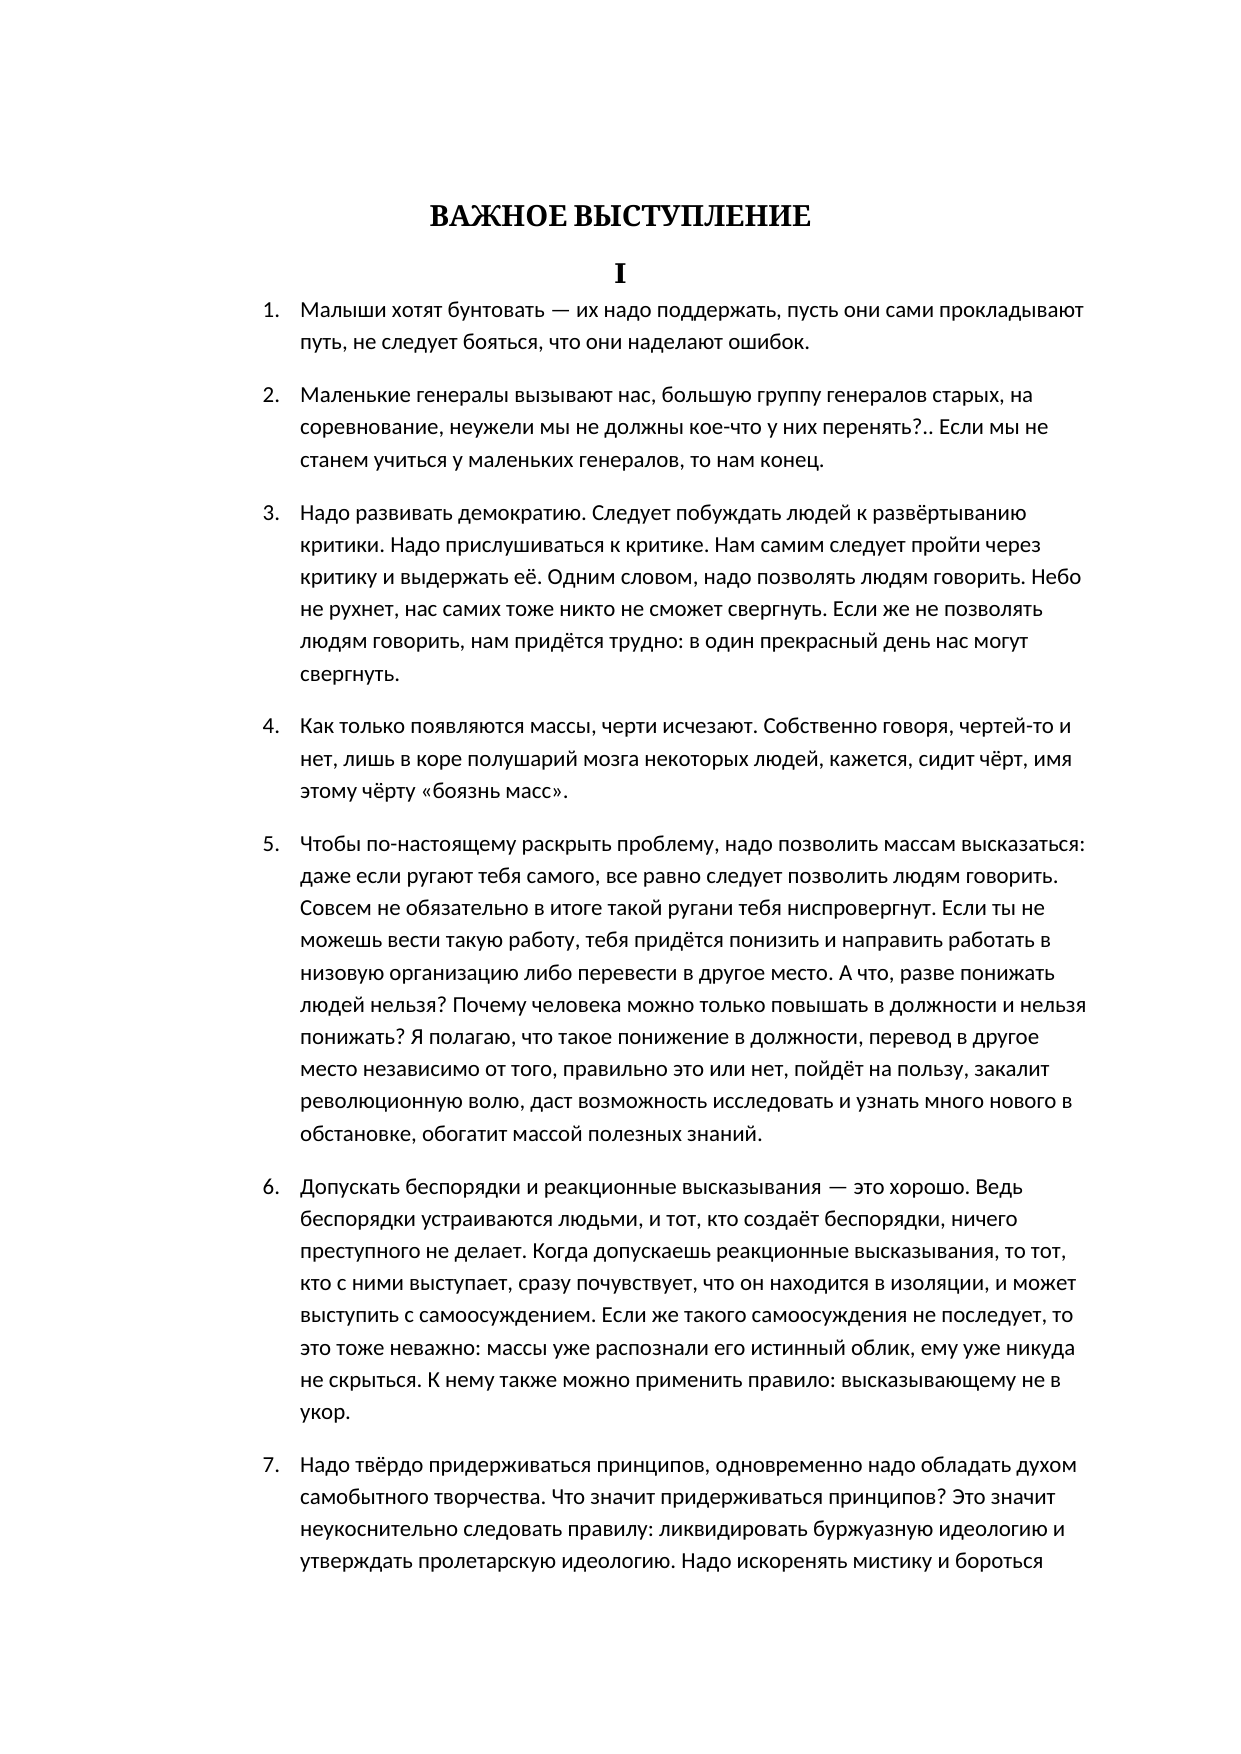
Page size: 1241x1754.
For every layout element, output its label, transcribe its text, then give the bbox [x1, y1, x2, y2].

list Надо развивать демократию. Следует побуждать людей к развёртыванию критики. Надо прислушиваться к критике. Нам самим следует пройти через критику и выдержать её. Одним словом, надо позволять людям говорить. Небо не рухнет, нас самих тоже никто не сможет свергнуть. Если же не позволять людям говорить, нам придётся трудно: в один прекрасный день нас могут свергнуть. [262, 498, 1091, 687]
list Как только появляются массы, черти исчезают. Собственно говоря, чертей-то и нет, лишь в коре полушарий мозга некоторых людей, кажется, сидит чёрт, имя этому чёрту «боязнь масс». [262, 712, 1091, 804]
list Чтобы по-настоящему раскрыть проблему, надо позволить массам высказаться: даже если ругают тебя самого, все равно следует позволить людям говорить. Совсем не обязательно в итоге такой ругани тебя ниспровергнут. Если ты не можешь вести такую работу, тебя придётся понизить и направить работать в низовую организацию либо перевести в другое место. А что, разве понижать людей нельзя? Почему человека можно только повышать в должности и нельзя понижать? Я полагаю, что такое понижение в должности, перевод в другое место независимо от того, правильно это или нет, пойдёт на пользу, закалит революционную волю, даст возможность исследовать и узнать много нового в обстановке, обогатит массой полезных знаний. [262, 829, 1091, 1147]
subtitle Важное выступление [150, 200, 1091, 233]
list Допускать беспорядки и реакционные высказывания — это хорошо. Ведь беспорядки устраиваются людьми, и тот, кто создаёт беспорядки, ничего преступного не делает. Когда допускаешь реакционные высказывания, то тот, кто с ними выступает, сразу почувствует, что он находится в изоляции, и может выступить с самоосуждением. Если же такого самоосуждения не последует, то это тоже неважно: массы уже распознали его истинный облик, ему уже никуда не скрыться. К нему также можно применить правило: высказывающему не в укор. [262, 1172, 1091, 1425]
subtitle Ⅰ [150, 259, 1091, 291]
list Малыши хотят бунтовать — их надо поддержать, пусть они сами прокладывают путь, не следует бояться, что они наделают ошибок. [262, 295, 1091, 355]
list Маленькие генералы вызывают нас, большую группу генералов старых, на соревнование, неужели мы не должны кое-что у них перенять?.. Если мы не станем учиться у маленьких генералов, то нам конец. [262, 380, 1091, 473]
list Надо твёрдо придерживаться принципов, одновременно надо обладать духом самобытного творчества. Что значит придерживаться принципов? Это значит неукоснительно следовать правилу: ликвидировать буржуазную идеологию и утверждать пролетарскую идеологию. Надо искоренять мистику и бороться [262, 1450, 1091, 1575]
